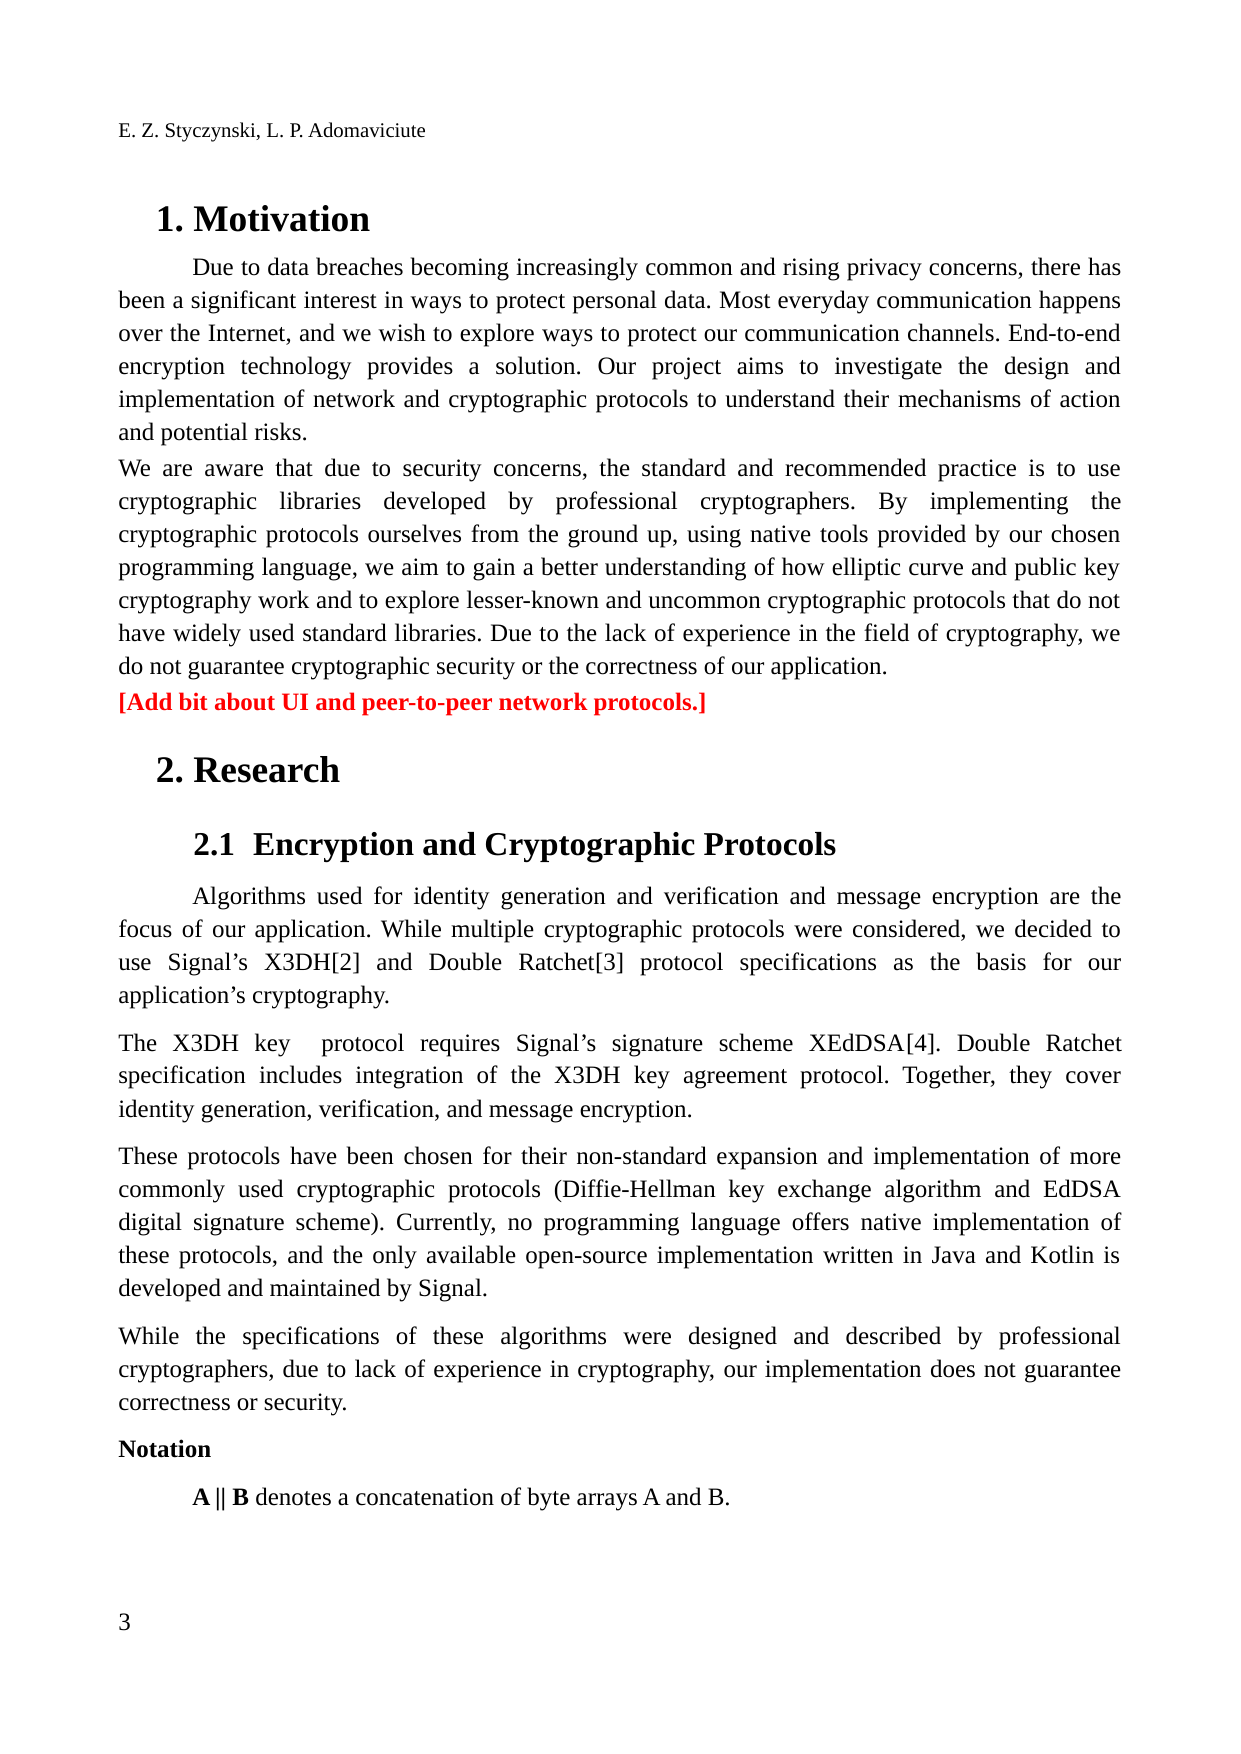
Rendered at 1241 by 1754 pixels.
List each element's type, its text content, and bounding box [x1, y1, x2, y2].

text A || B denotes a concatenation of byte arrays A and B. [118, 1482, 1122, 1511]
subtitle Research [156, 748, 1122, 791]
text While the specifications of these algorithms were designed and described by professional cryptographers, due to lack of experience in cryptography, our implementation does not guarantee correctness or security. [118, 1321, 1122, 1416]
text Due to data breaches becoming increasingly common and rising privacy concerns, there has been a significant interest in ways to protect personal data. Most everyday communication happens over the Internet, and we wish to explore ways to protect our communication channels. End-to-end encryption technology provides a solution. Our project aims to investigate the design and implementation of network and cryptographic protocols to understand their mechanisms of action and potential risks. [118, 252, 1122, 446]
text The X3DH key protocol requires Signal’s signature scheme XEdDSA[4]. Double Ratchet specification includes integration of the X3DH key agreement protocol. Together, they cover identity generation, verification, and message encryption. [118, 1028, 1122, 1122]
text Algorithms used for identity generation and verification and message encryption are the focus of our application. While multiple cryptographic protocols were considered, we decided to use Signal’s X3DH[2] and Double Ratchet[3] protocol specifications as the basis for our application’s cryptography. [118, 881, 1122, 1009]
subtitle Encryption and Cryptographic Protocols [193, 824, 1122, 862]
subtitle Motivation [156, 197, 1122, 240]
text Notation [118, 1434, 1122, 1463]
text These protocols have been chosen for their non-standard expansion and implementation of more commonly used cryptographic protocols (Diffie-Hellman key exchange algorithm and EdDSA digital signature scheme). Currently, no programming language offers native implementation of these protocols, and the only available open-source implementation written in Java and Kotlin is developed and maintained by Signal. [118, 1141, 1122, 1302]
text [Add bit about UI and peer-to-peer network protocols.] [118, 687, 1122, 716]
text We are aware that due to security concerns, the standard and recommended practice is to use cryptographic libraries developed by professional cryptographers. By implementing the cryptographic protocols ourselves from the ground up, using native tools provided by our chosen programming language, we aim to gain a better understanding of how elliptic curve and public key cryptography work and to explore lesser-known and uncommon cryptographic protocols that do not have widely used standard libraries. Due to the lack of experience in the field of cryptography, we do not guarantee cryptographic security or the correctness of our application. [118, 453, 1122, 680]
